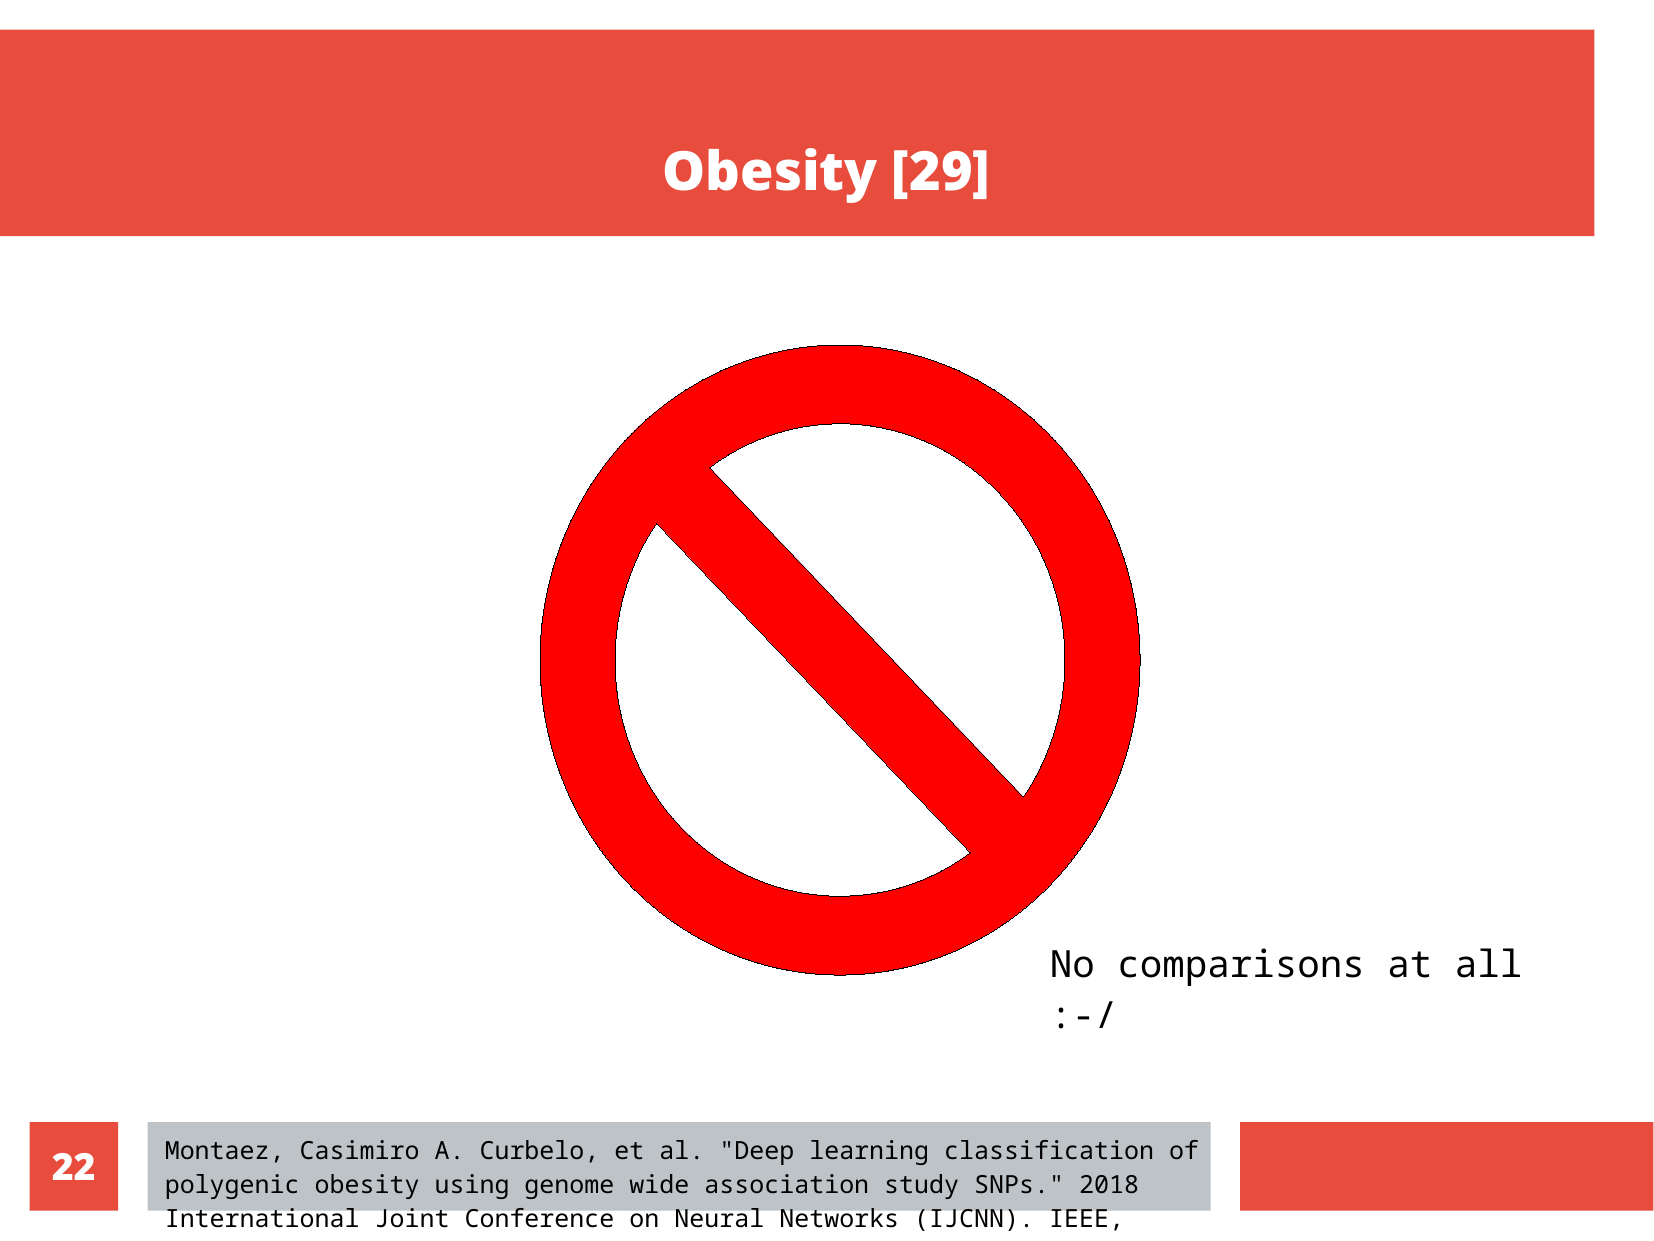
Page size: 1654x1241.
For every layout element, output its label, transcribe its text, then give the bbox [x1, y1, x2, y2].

text_box Montaez, Casimiro A. Curbelo, et al. "Deep learning classification of polygenic obesity using genome wide association study SNPs." 2018 International Joint Conference on Neural Networks (IJCNN). IEEE, 2018. [150, 1125, 1216, 1215]
text_box No comparisons at all :-/ [1035, 930, 1546, 983]
text_box [540, 345, 1141, 976]
title Obesity [29] [59, 59, 1595, 207]
